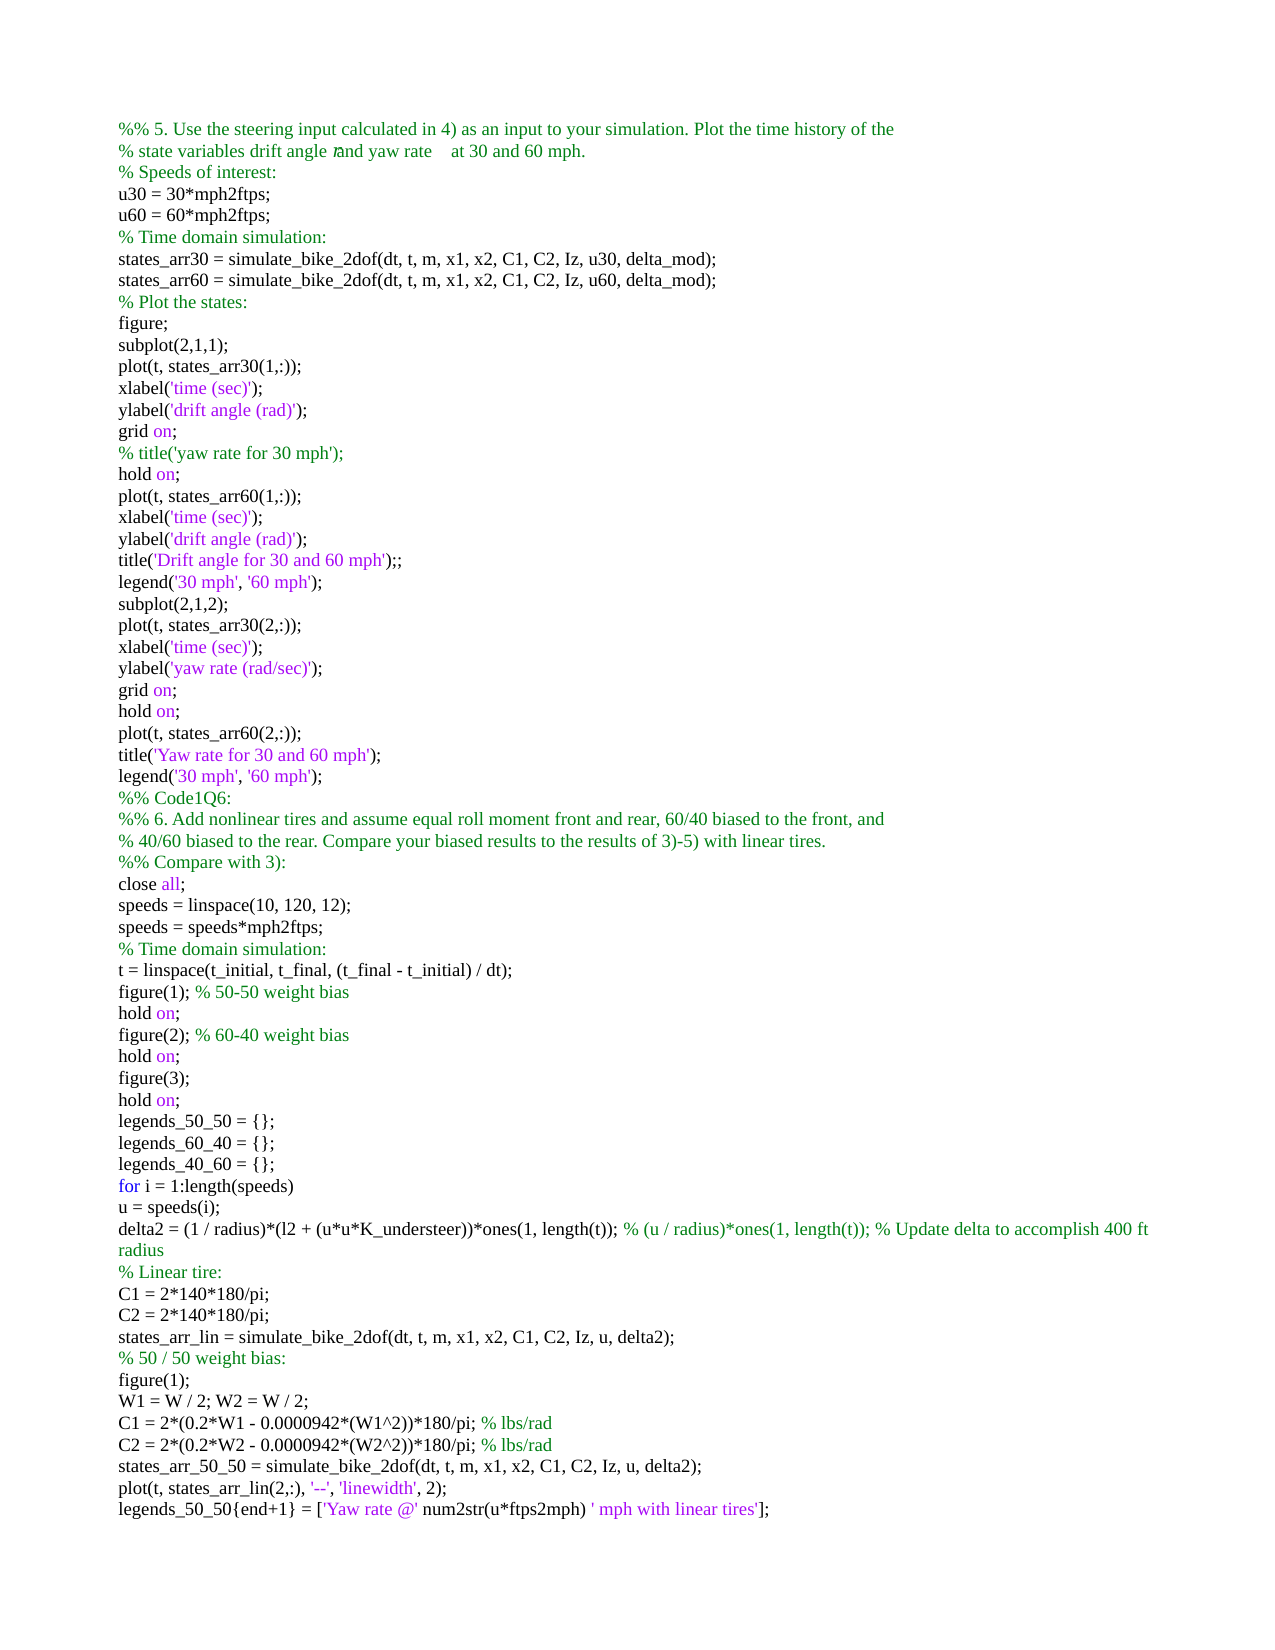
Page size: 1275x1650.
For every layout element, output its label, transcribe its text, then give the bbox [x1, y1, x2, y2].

text hold on; [118, 1088, 1157, 1110]
text % Time domain simulation: [118, 226, 1157, 247]
text legends_40_60 = {}; [118, 1153, 1157, 1175]
text xlabel('time (sec)'); [118, 506, 1157, 528]
text hold on; [118, 463, 1157, 485]
text plot(t, states_arr_lin(2,:), '--', 'linewidth', 2); [118, 1477, 1157, 1498]
text legend('30 mph', '60 mph'); [118, 765, 1157, 787]
text % Speeds of interest: [118, 161, 1157, 183]
text for i = 1:length(speeds) [118, 1175, 1157, 1196]
text plot(t, states_arr30(1,:)); [118, 355, 1157, 377]
text legends_50_50{end+1} = ['Yaw rate @' num2str(u*ftps2mph) ' mph with linear tires']; [118, 1498, 1157, 1520]
text xlabel('time (sec)'); [118, 636, 1157, 657]
text speeds = speeds*mph2ftps; [118, 916, 1157, 937]
text ylabel('drift angle (rad)'); [118, 398, 1157, 420]
text %% 6. Add nonlinear tires and assume equal roll moment front and rear, 60/40 biased to the front, and [118, 808, 1157, 830]
text grid on; [118, 420, 1157, 442]
text W1 = W / 2; W2 = W / 2; [118, 1390, 1157, 1412]
text % Linear tire: [118, 1261, 1157, 1282]
text states_arr60 = simulate_bike_2dof(dt, t, m, x1, x2, C1, C2, Iz, u60, delta_mod); [118, 269, 1157, 291]
text C2 = 2*140*180/pi; [118, 1304, 1157, 1326]
text plot(t, states_arr30(2,:)); [118, 614, 1157, 636]
text figure(3); [118, 1067, 1157, 1088]
text states_arr30 = simulate_bike_2dof(dt, t, m, x1, x2, C1, C2, Iz, u30, delta_mod); [118, 247, 1157, 269]
text figure(1); % 50-50 weight bias [118, 981, 1157, 1002]
text u60 = 60*mph2ftps; [118, 204, 1157, 226]
text % 40/60 biased to the rear. Compare your biased results to the results of 3)-5) with linear tires. [118, 830, 1157, 851]
text u30 = 30*mph2ftps; [118, 183, 1157, 204]
text % title('yaw rate for 30 mph'); [118, 442, 1157, 463]
text figure(1); [118, 1369, 1157, 1390]
text %% Compare with 3): [118, 851, 1157, 873]
text figure; [118, 312, 1157, 334]
text % Plot the states: [118, 291, 1157, 312]
text % state variables drift angle 𝛽 and yaw rate 𝑟 at 30 and 60 mph. [118, 140, 1157, 161]
text states_arr_lin = simulate_bike_2dof(dt, t, m, x1, x2, C1, C2, Iz, u, delta2); [118, 1326, 1157, 1347]
text ylabel('yaw rate (rad/sec)'); [118, 657, 1157, 679]
text t = linspace(t_initial, t_final, (t_final - t_initial) / dt); [118, 959, 1157, 981]
text subplot(2,1,1); [118, 334, 1157, 355]
text C1 = 2*140*180/pi; [118, 1282, 1157, 1304]
text %% Code1Q6: [118, 787, 1157, 808]
text figure(2); % 60-40 weight bias [118, 1024, 1157, 1045]
text xlabel('time (sec)'); [118, 377, 1157, 398]
text hold on; [118, 1002, 1157, 1024]
text % 50 / 50 weight bias: [118, 1347, 1157, 1369]
text title('Drift angle for 30 and 60 mph');; [118, 549, 1157, 571]
text hold on; [118, 700, 1157, 722]
text u = speeds(i); [118, 1196, 1157, 1218]
text %% 5. Use the steering input calculated in 4) as an input to your simulation. Plot the time history of the [118, 118, 1157, 140]
text grid on; [118, 679, 1157, 700]
text speeds = linspace(10, 120, 12); [118, 894, 1157, 916]
text delta2 = (1 / radius)*(l2 + (u*u*K_understeer))*ones(1, length(t)); % (u / radius)*ones(1, length(t)); % Update delta to accomplish 400 ft radius [118, 1218, 1157, 1261]
text close all; [118, 873, 1157, 894]
text hold on; [118, 1045, 1157, 1067]
text states_arr_50_50 = simulate_bike_2dof(dt, t, m, x1, x2, C1, C2, Iz, u, delta2); [118, 1455, 1157, 1477]
text plot(t, states_arr60(2,:)); [118, 722, 1157, 743]
text % Time domain simulation: [118, 937, 1157, 959]
text C2 = 2*(0.2*W2 - 0.0000942*(W2^2))*180/pi; % lbs/rad [118, 1433, 1157, 1455]
text legends_50_50 = {}; [118, 1110, 1157, 1132]
text legends_60_40 = {}; [118, 1132, 1157, 1153]
text C1 = 2*(0.2*W1 - 0.0000942*(W1^2))*180/pi; % lbs/rad [118, 1412, 1157, 1433]
text subplot(2,1,2); [118, 592, 1157, 614]
text ylabel('drift angle (rad)'); [118, 528, 1157, 549]
text plot(t, states_arr60(1,:)); [118, 485, 1157, 506]
text title('Yaw rate for 30 and 60 mph'); [118, 743, 1157, 765]
text legend('30 mph', '60 mph'); [118, 571, 1157, 592]
